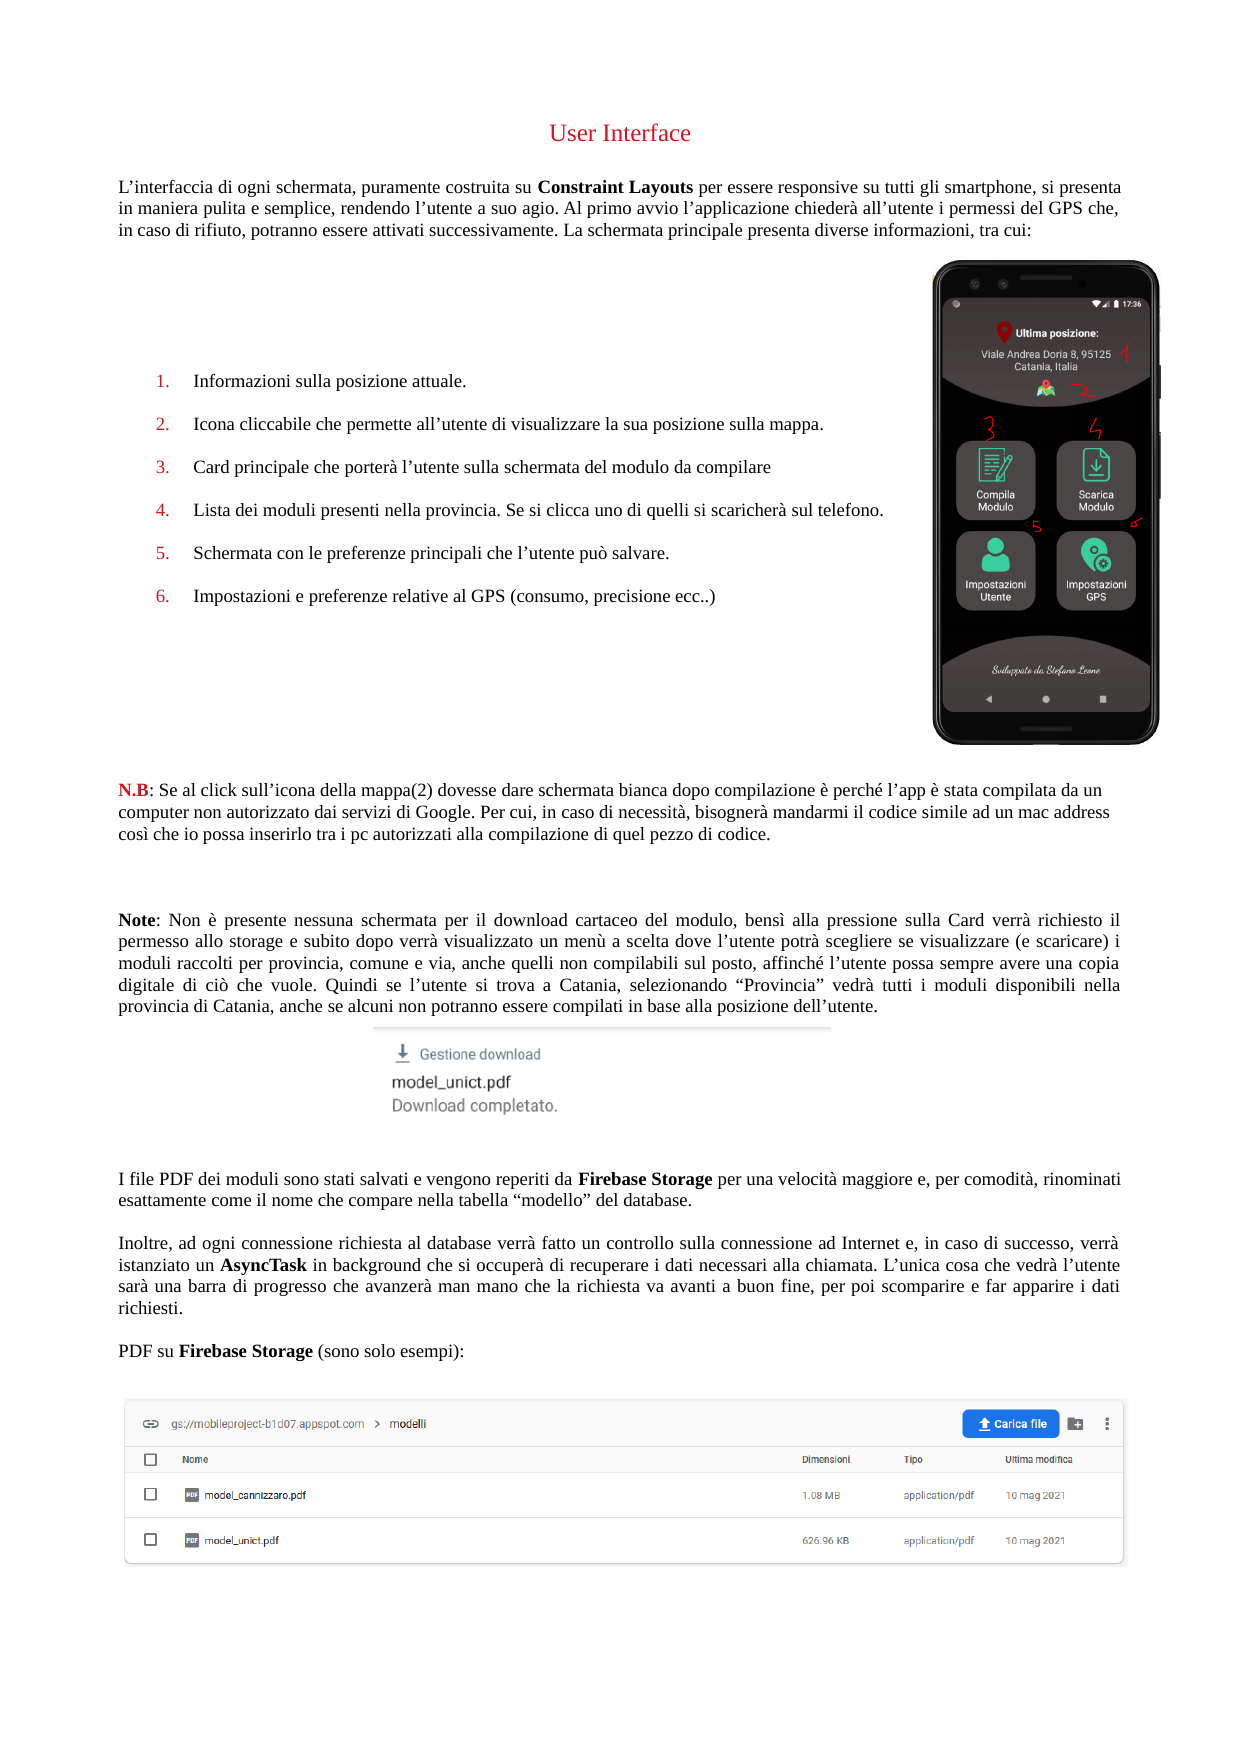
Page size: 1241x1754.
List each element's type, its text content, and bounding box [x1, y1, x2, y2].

text Note: Non è presente nessuna schermata per il download cartaceo del modulo, bensì alla pressione sulla Card verrà richiesto il permesso allo storage e subito dopo verrà visualizzato un menù a scelta dove l’utente potrà scegliere se visualizzare (e scaricare) i moduli raccolti per provincia, comune e via, anche quelli non compilabili sul posto, affinché l’utente possa sempre avere una copia digitale di ciò che vuole. Quindi se l’utente si trova a Catania, selezionando “Provincia” vedrà tutti i moduli disponibili nella provincia di Catania, anche se alcuni non potranno essere compilati in base alla posizione dell’utente. [118, 909, 1122, 1017]
text L’interfaccia di ogni schermata, puramente costruita su Constraint Layouts per essere responsive su tutti gli smartphone, si presenta in maniera pulita e semplice, rendendo l’utente a suo agio. Al primo avvio l’applicazione chiederà all’utente i permessi del GPS che, in caso di rifiuto, potranno essere attivati successivamente. La schermata principale presenta diverse informazioni, tra cui: [118, 176, 1122, 240]
list Icona cliccabile che permette all’utente di visualizzare la sua posizione sulla mappa. [156, 413, 932, 434]
list Card principale che porterà l’utente sulla schermata del modulo da compilare [156, 456, 932, 477]
list Lista dei moduli presenti nella provincia. Se si clicca uno di quelli si scaricherà sul telefono. [156, 499, 932, 521]
picture [932, 260, 1161, 745]
text PDF su Firebase Storage (sono solo esempi): [118, 1340, 1122, 1362]
text N.B: Se al click sull’icona della mappa(2) dovesse dare schermata bianca dopo compilazione è perché l’app è stata compilata da un computer non autorizzato dai servizi di Google. Per cui, in caso di necessità, bisognerà mandarmi il codice simile ad un mac address così che io possa inserirlo tra i pc autorizzati alla compilazione di quel pezzo di codice. [118, 779, 1122, 844]
list Informazioni sulla posizione attuale. [156, 370, 932, 391]
text Inoltre, ad ogni connessione richiesta al database verrà fatto un controllo sulla connessione ad Internet e, in caso di successo, verrà istanziato un AsyncTask in background che si occuperà di recuperare i dati necessari alla chiamata. L’unica cosa che vedrà l’utente sarà una barra di progresso che avanzerà man mano che la richiesta va avanti a buon fine, per poi scomparire e far apparire i dati richiesti. [118, 1232, 1122, 1318]
picture [124, 1398, 1129, 1567]
text I file PDF dei moduli sono stati salvati e vengono reperiti da Firebase Storage per una velocità maggiore e, per comodità, rinominati esattamente come il nome che compare nella tabella “modello” del database. [118, 1167, 1122, 1211]
text User Interface [118, 118, 1122, 147]
list Impostazioni e preferenze relative al GPS (consumo, precisione ecc..) [156, 585, 932, 607]
picture [373, 1027, 832, 1134]
list Schermata con le preferenze principali che l’utente può salvare. [156, 542, 932, 564]
